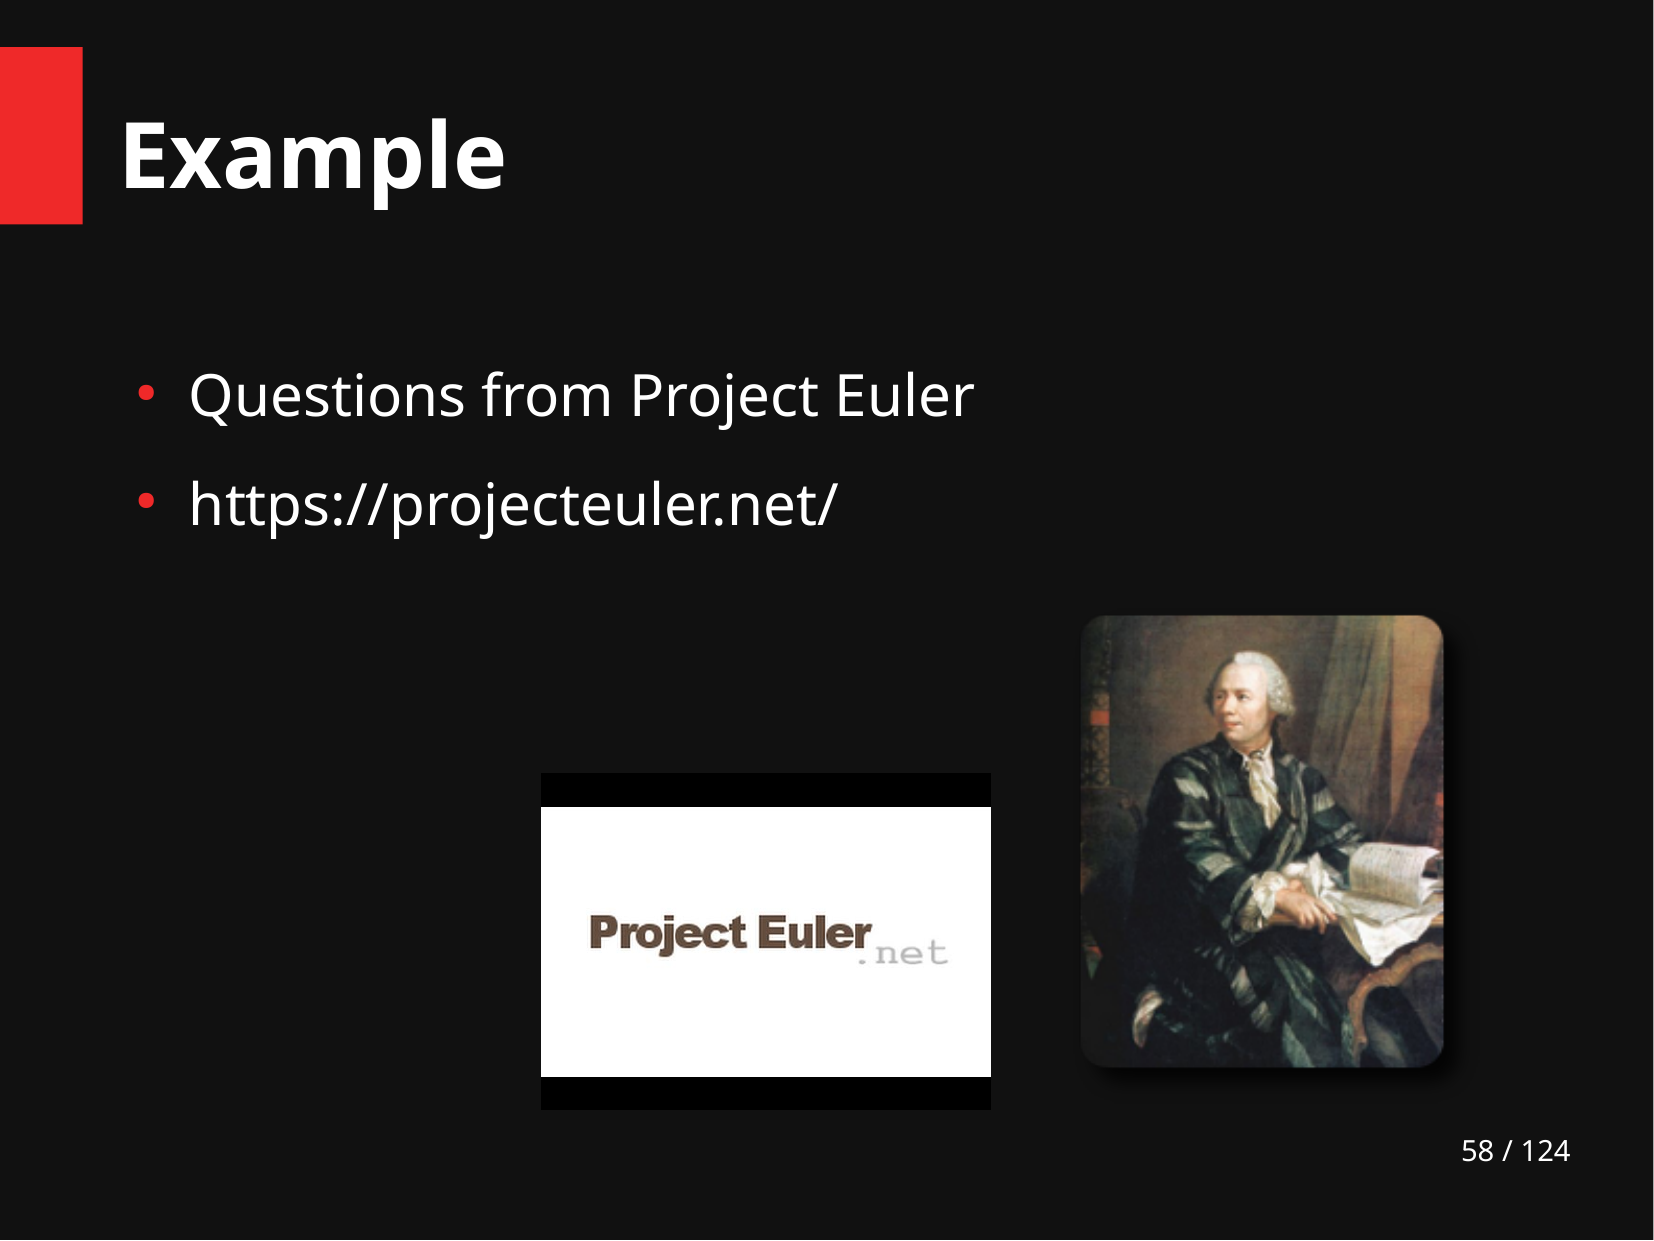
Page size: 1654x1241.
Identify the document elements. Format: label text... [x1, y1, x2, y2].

picture [1068, 603, 1486, 1111]
title Example [118, 49, 1571, 257]
picture [541, 773, 991, 1111]
list Questions from Project Euler https://projecteuler.net/ [118, 354, 1536, 1074]
